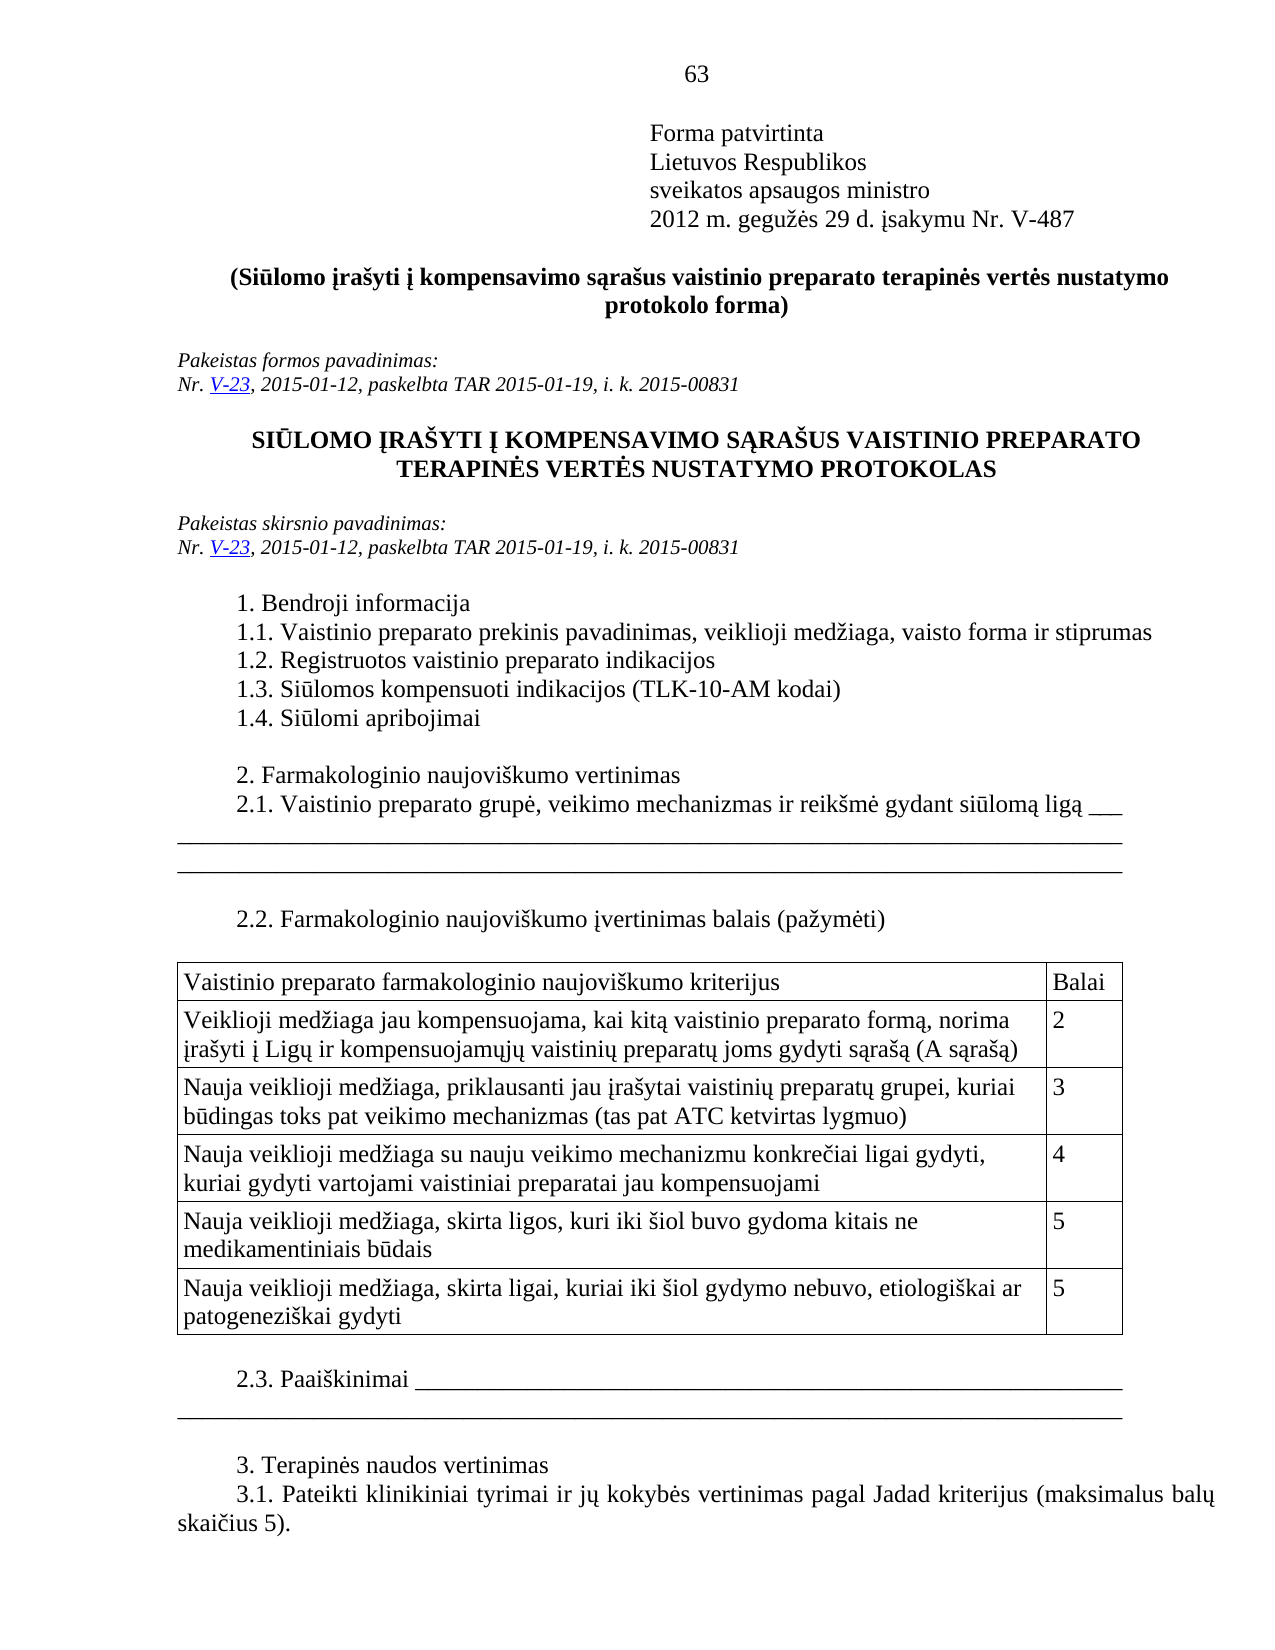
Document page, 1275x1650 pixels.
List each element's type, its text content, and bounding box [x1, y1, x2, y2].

table_cell 4 [1047, 1135, 1122, 1201]
text Pakeistas skirsnio pavadinimas: [177, 511, 1216, 535]
text 2. Farmakologinio naujoviškumo vertinimas [177, 761, 1216, 789]
table_cell Veiklioji medžiaga jau kompensuojama, kai kitą vaistinio preparato formą, norima įrašyti į Ligų ir kompensuojamųjų vaistinių preparatų joms gydyti sąrašą (A sąrašą) [178, 1001, 1046, 1067]
text _ [177, 818, 1216, 847]
text Forma patvirtinta [649, 118, 1216, 147]
table_cell Nauja veiklioji medžiaga, skirta ligai, kuriai iki šiol gydymo nebuvo, etiologiškai ar patogeneziškai gydyti [178, 1269, 1046, 1334]
table_cell Nauja veiklioji medžiaga, skirta ligos, kuri iki šiol buvo gydoma kitais ne medikamentiniais būdais [178, 1202, 1046, 1267]
text _ [177, 1393, 1216, 1422]
text sveikatos apsaugos ministro [649, 176, 1216, 204]
table_header Vaistinio preparato farmakologinio naujoviškumo kriterijus [178, 963, 1046, 1000]
text 1.3. Siūlomos kompensuoti indikacijos (TLK-10-AM kodai) [177, 674, 1216, 703]
text 2.3. Paaiškinimai [177, 1364, 1216, 1393]
table_cell Nauja veiklioji medžiaga su nauju veikimo mechanizmu konkrečiai ligai gydyti, kuriai gydyti vartojami vaistiniai preparatai jau kompensuojami [178, 1135, 1046, 1201]
text 1.2. Registruotos vaistinio preparato indikacijos [177, 646, 1216, 674]
table_cell 5 [1047, 1269, 1122, 1334]
text Pakeistas formos pavadinimas: [177, 348, 1216, 372]
text (Siūlomo įrašyti į kompensavimo sąrašus vaistinio preparato terapinės vertės nustatymo protokolo forma) [177, 262, 1216, 319]
table_cell Nauja veiklioji medžiaga, priklausanti jau įrašytai vaistinių preparatų grupei, kuriai būdingas toks pat veikimo mechanizmas (tas pat ATC ketvirtas lygmuo) [178, 1068, 1046, 1134]
text _ [177, 847, 1216, 876]
text Nr. V-23, 2015-01-12, paskelbta TAR 2015-01-19, i. k. 2015-00831 [177, 535, 1216, 559]
text Nr. V-23, 2015-01-12, paskelbta TAR 2015-01-19, i. k. 2015-00831 [177, 372, 1216, 396]
text 2012 m. gegužės 29 d. įsakymu Nr. V-487 [649, 204, 1216, 233]
table_header Balai [1047, 963, 1122, 1000]
table_cell 2 [1047, 1001, 1122, 1067]
text 1. Bendroji informacija [177, 588, 1216, 617]
text 1.1. Vaistinio preparato prekinis pavadinimas, veiklioji medžiaga, vaisto forma ir stiprumas [177, 617, 1216, 646]
table_cell 3 [1047, 1068, 1122, 1134]
text 2.2. Farmakologinio naujoviškumo įvertinimas balais (pažymėti) [177, 904, 1216, 933]
text 1.4. Siūlomi apribojimai [177, 703, 1216, 732]
text Lietuvos Respublikos [649, 147, 1216, 176]
text 2.1. Vaistinio preparato grupė, veikimo mechanizmas ir reikšmė gydant siūlomą ligą [177, 789, 1216, 818]
text 3. Terapinės naudos vertinimas [177, 1450, 1216, 1479]
table_cell 5 [1047, 1202, 1122, 1267]
text 3.1. Pateikti klinikiniai tyrimai ir jų kokybės vertinimas pagal Jadad kriterijus (maksimalus balų skaičius 5). [177, 1479, 1216, 1537]
text SIŪLOMO ĮRAŠYTI Į KOMPENSAVIMO SĄRAŠUS VAISTINIO PREPARATO TERAPINĖS VERTĖS NUSTATYMO PROTOKOLAS [177, 425, 1216, 482]
